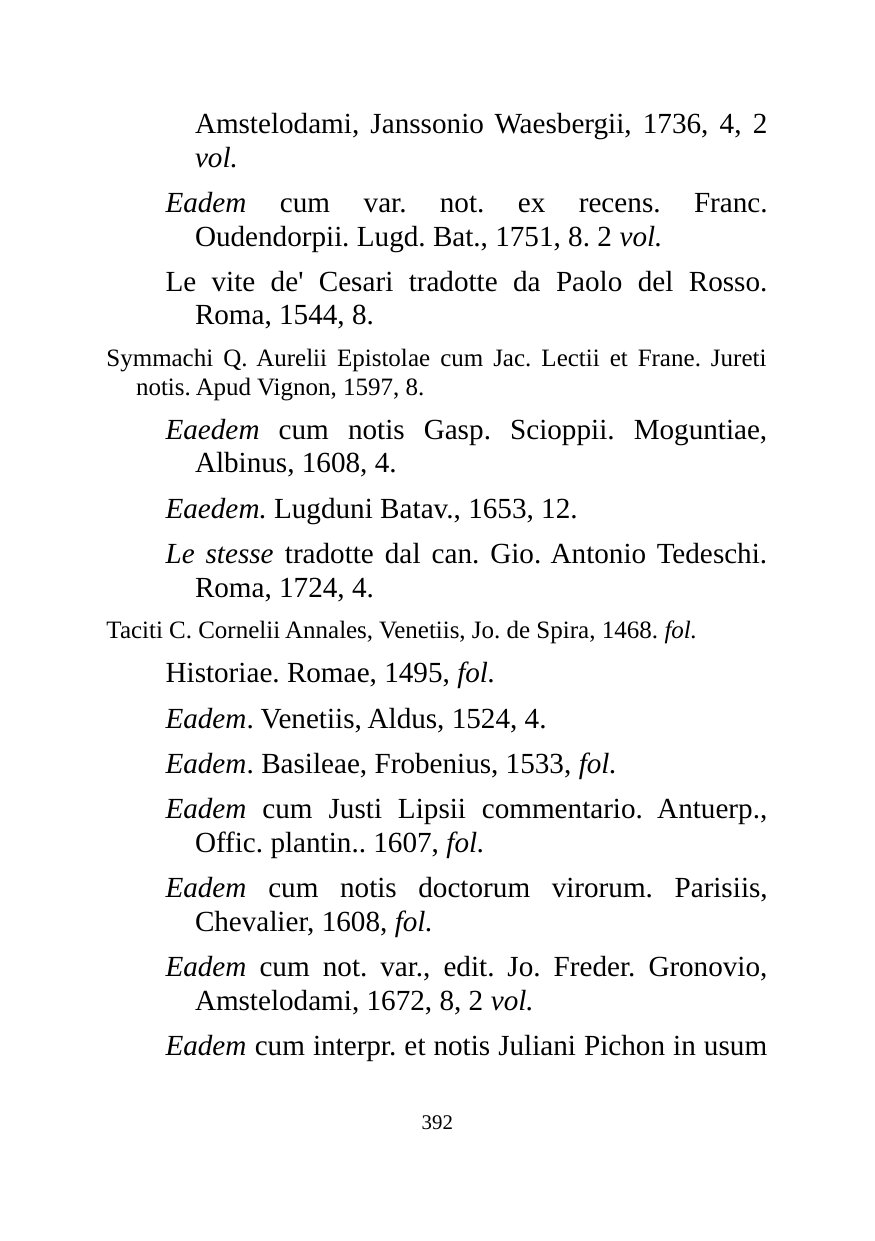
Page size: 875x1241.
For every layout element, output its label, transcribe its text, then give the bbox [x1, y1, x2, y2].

text Eadem cum var. not. ex recens. Franc. Oudendorpii. Lugd. Bat., 1751, 8. 2 vol. [165, 185, 768, 252]
text Historiae. Romae, 1495, fol. [165, 656, 768, 689]
text Eaedem. Lugduni Batav., 1653, 12. [165, 491, 768, 524]
text Eadem. Basileae, Frobenius, 1533, fol. [165, 746, 768, 780]
text Le stesse tradotte dal can. Gio. Antonio Tedeschi. Roma, 1724, 4. [165, 536, 768, 603]
text Eadem cum not. var., edit. Jo. Freder. Gronovio, Amstelodami, 1672, 8, 2 vol. [165, 949, 768, 1016]
text Eadem cum Justi Lipsii commentario. Antuerp., Offic. plantin.. 1607, fol. [165, 792, 768, 859]
text Le vite de' Cesari tradotte da Paolo del Rosso. Roma, 1544, 8. [165, 264, 768, 331]
text Symmachi Q. Aurelii Epistolae cum Jac. Lectii et Frane. Jureti notis. Apud Vignon, 1597, 8. [106, 343, 768, 400]
text Eadem cum notis doctorum virorum. Parisiis, Chevalier, 1608, fol. [165, 870, 768, 937]
text Taciti C. Cornelii Annales, Venetiis, Jo. de Spira, 1468. fol. [106, 615, 768, 644]
text Eadem cum interpr. et notis Juliani Pichon in usum [165, 1028, 768, 1062]
text Eadem. Venetiis, Aldus, 1524, 4. [165, 701, 768, 734]
text Eaedem cum notis Gasp. Scioppii. Moguntiae, Albinus, 1608, 4. [165, 412, 768, 479]
text Amstelodami, Janssonio Waesbergii, 1736, 4, 2 vol. [165, 106, 768, 173]
